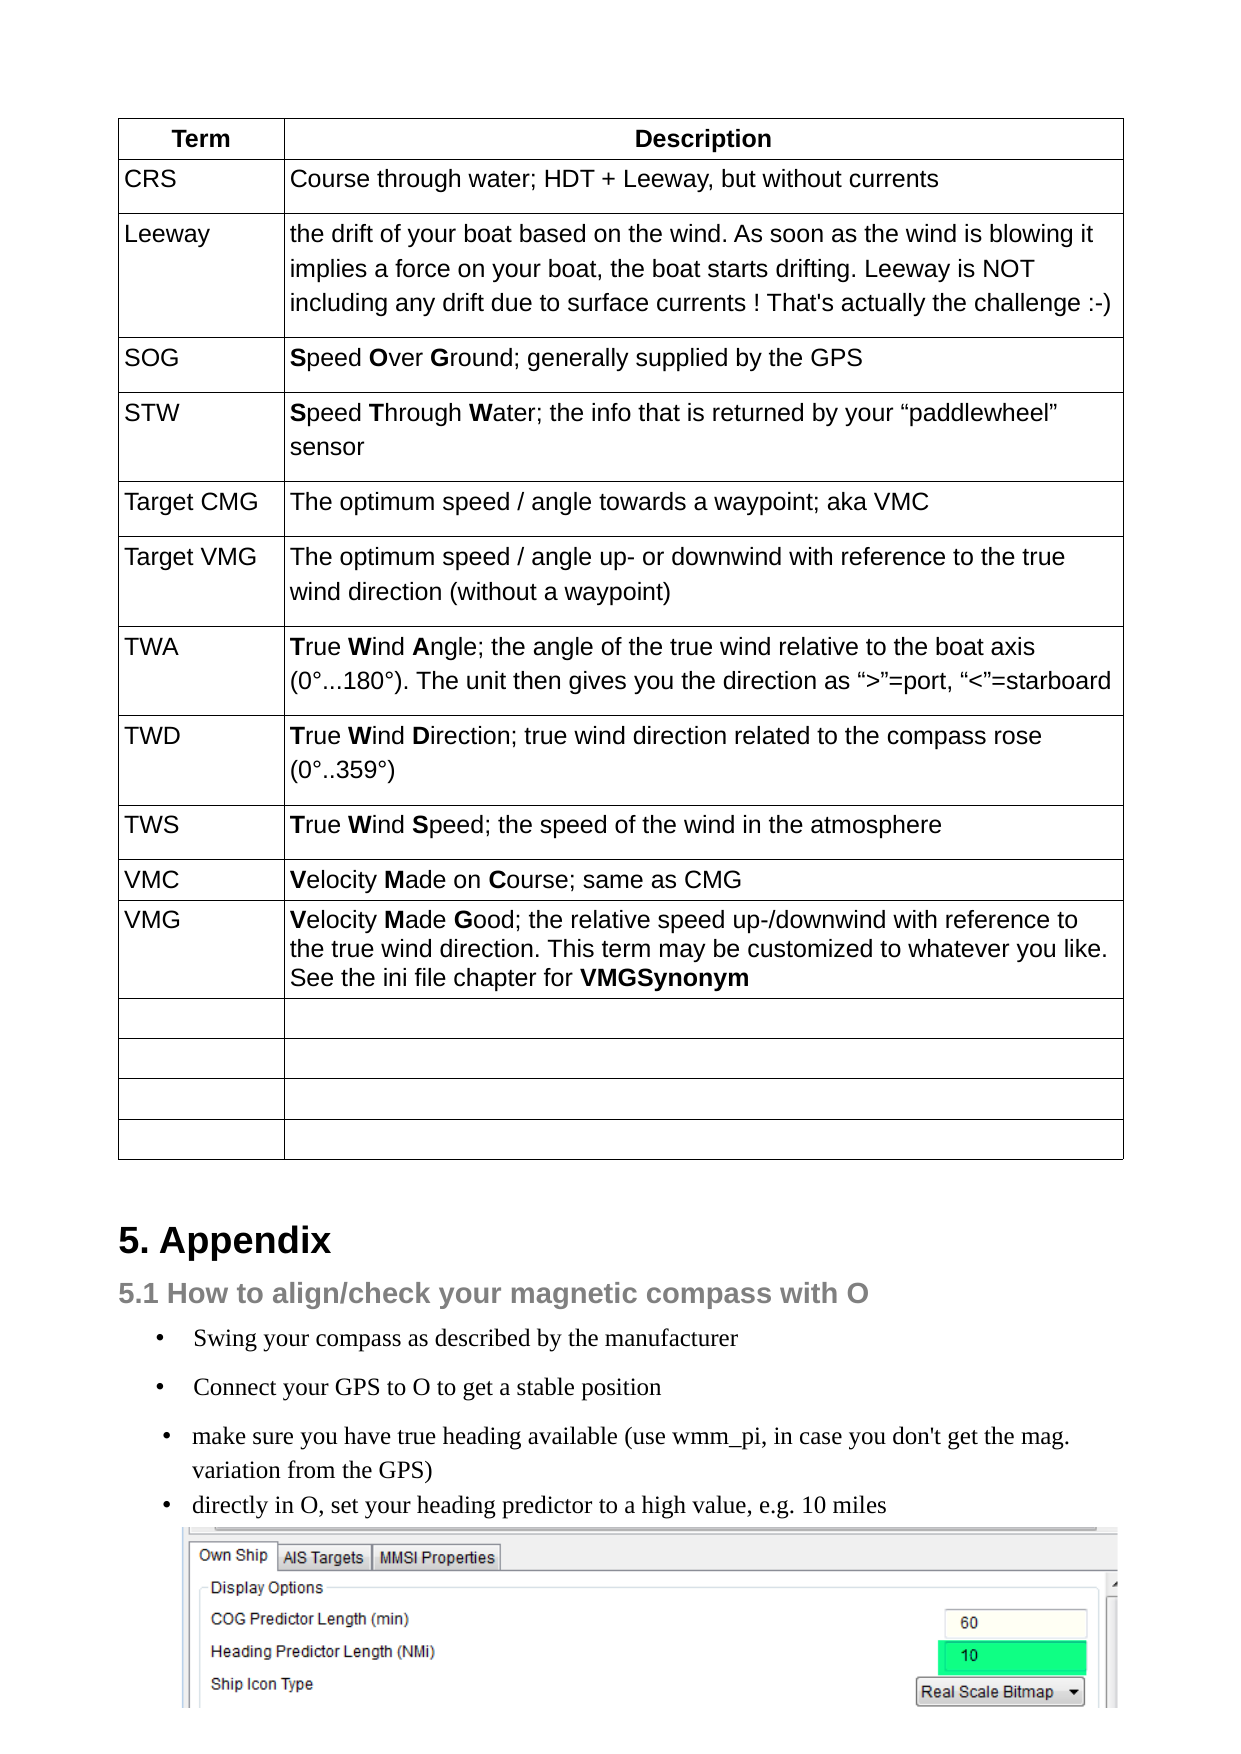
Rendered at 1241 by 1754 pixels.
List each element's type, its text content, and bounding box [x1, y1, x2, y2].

table_cell TWD [119, 716, 284, 804]
table_header Description [285, 119, 1123, 158]
table_cell Course through water; HDT + Leeway, but without currents [285, 160, 1123, 213]
picture [181, 1527, 1119, 1708]
table_cell VMG [119, 901, 284, 997]
table_cell Leeway [119, 214, 284, 337]
subtitle 5.1 How to align/check your magnetic compass with O [118, 1277, 1122, 1310]
list Swing your compass as described by the manufacturer [156, 1323, 1122, 1351]
table_cell [285, 1079, 1123, 1118]
table_cell STW [119, 393, 284, 481]
subtitle 5. Appendix [118, 1218, 1122, 1262]
list directly in O, set your heading predictor to a high value, e.g. 10 miles [162, 1490, 1122, 1518]
table_cell SOG [119, 338, 284, 392]
table_cell TWA [119, 627, 284, 715]
table_cell [119, 1120, 284, 1159]
table_cell Velocity Made Good; the relative speed up-/downwind with reference to the true wind direction. This term may be customized to whatever you like. See the ini file chapter for VMGSynonym [285, 901, 1123, 997]
list Connect your GPS to O to get a stable position [156, 1372, 1122, 1400]
table_cell [285, 1039, 1123, 1078]
table_cell VMC [119, 860, 284, 900]
table_cell Speed Through Water; the info that is returned by your “paddlewheel” sensor [285, 393, 1123, 481]
table_cell Velocity Made on Course; same as CMG [285, 860, 1123, 900]
table_cell True Wind Angle; the angle of the true wind relative to the boat axis (0°...180°). The unit then gives you the direction as “>”=port, “<”=starboard [285, 627, 1123, 715]
table_cell Target VMG [119, 537, 284, 626]
table_cell the drift of your boat based on the wind. As soon as the wind is blowing it implies a force on your boat, the boat starts drifting. Leeway is NOT including any drift due to surface currents ! That's actually the challenge :-) [285, 214, 1123, 337]
table_cell TWS [119, 806, 284, 859]
table_cell Speed Over Ground; generally supplied by the GPS [285, 338, 1123, 392]
table_cell The optimum speed / angle up- or downwind with reference to the true wind direction (without a waypoint) [285, 537, 1123, 626]
table_cell [285, 1120, 1123, 1159]
table_cell True Wind Direction; true wind direction related to the compass rose (0°..359°) [285, 716, 1123, 804]
table_cell [285, 999, 1123, 1038]
table_header Term [119, 119, 284, 158]
list make sure you have true heading available (use wmm_pi, in case you don't get the mag. variation from the GPS) [162, 1421, 1122, 1484]
table_cell Target CMG [119, 482, 284, 536]
table_cell True Wind Speed; the speed of the wind in the atmosphere [285, 806, 1123, 859]
table_cell [119, 1079, 284, 1118]
table_cell [119, 999, 284, 1038]
table_cell The optimum speed / angle towards a waypoint; aka VMC [285, 482, 1123, 536]
table_cell CRS [119, 160, 284, 213]
table_cell [119, 1039, 284, 1078]
